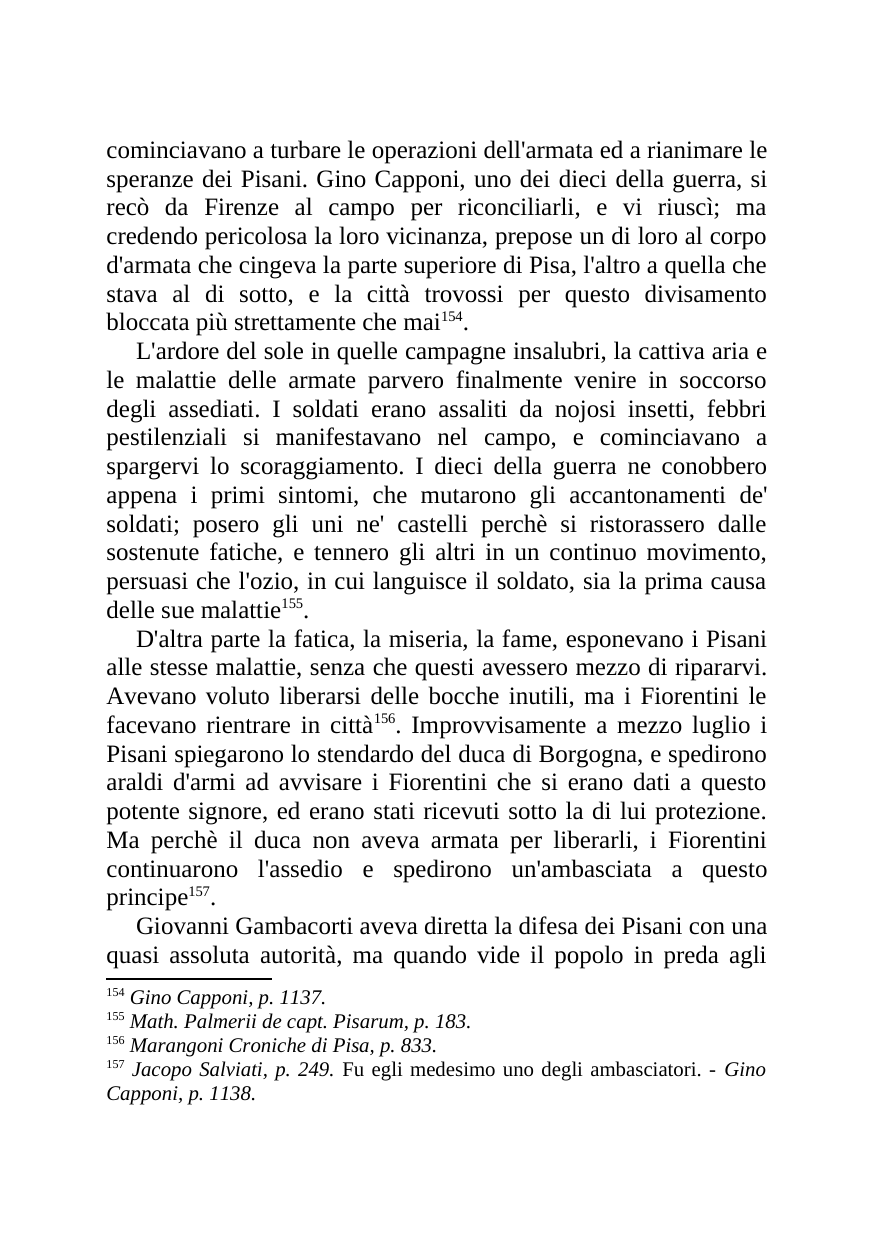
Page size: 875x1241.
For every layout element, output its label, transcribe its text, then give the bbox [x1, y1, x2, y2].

text Marangoni Croniche di Pisa, p. 833. [106, 1033, 768, 1057]
text Math. Palmerii de capt. Pisarum, p. 183. [106, 1009, 768, 1033]
text Giovanni Gambacorti aveva diretta la difesa dei Pisani con una quasi assoluta autorità, ma quando vide il popolo in preda agli [106, 911, 768, 969]
text cominciavano a turbare le operazioni dell'armata ed a rianimare le speranze dei Pisani. Gino Capponi, uno dei dieci della guerra, si recò da Firenze al campo per riconciliarli, e vi riuscì; ma credendo pericolosa la loro vicinanza, prepose un di loro al corpo d'armata che cingeva la parte superiore di Pisa, l'altro a quella che stava al di sotto, e la città trovossi per questo divisamento bloccata più strettamente che mai. [106, 135, 768, 336]
text Gino Capponi, p. 1137. [106, 985, 768, 1009]
text D'altra parte la fatica, la miseria, la fame, esponevano i Pisani alle stesse malattie, senza che questi avessero mezzo di ripararvi. Avevano voluto liberarsi delle bocche inutili, ma i Fiorentini le facevano rientrare in città. Improvvisamente a mezzo luglio i Pisani spiegarono lo stendardo del duca di Borgogna, e spedirono araldi d'armi ad avvisare i Fiorentini che si erano dati a questo potente signore, ed erano stati ricevuti sotto la di lui protezione. Ma perchè il duca non aveva armata per liberarli, i Fiorentini continuarono l'assedio e spedirono un'ambasciata a questo principe. [106, 624, 768, 911]
text Jacopo Salviati, p. 249. Fu egli medesimo uno degli ambasciatori. - Gino Capponi, p. 1138. [106, 1057, 768, 1105]
text L'ardore del sole in quelle campagne insalubri, la cattiva aria e le malattie delle armate parvero finalmente venire in soccorso degli assediati. I soldati erano assaliti da nojosi insetti, febbri pestilenziali si manifestavano nel campo, e cominciavano a spargervi lo scoraggiamento. I dieci della guerra ne conobbero appena i primi sintomi, che mutarono gli accantonamenti de' soldati; posero gli uni ne' castelli perchè si ristorassero dalle sostenute fatiche, e tennero gli altri in un continuo movimento, persuasi che l'ozio, in cui languisce il soldato, sia la prima causa delle sue malattie. [106, 336, 768, 624]
